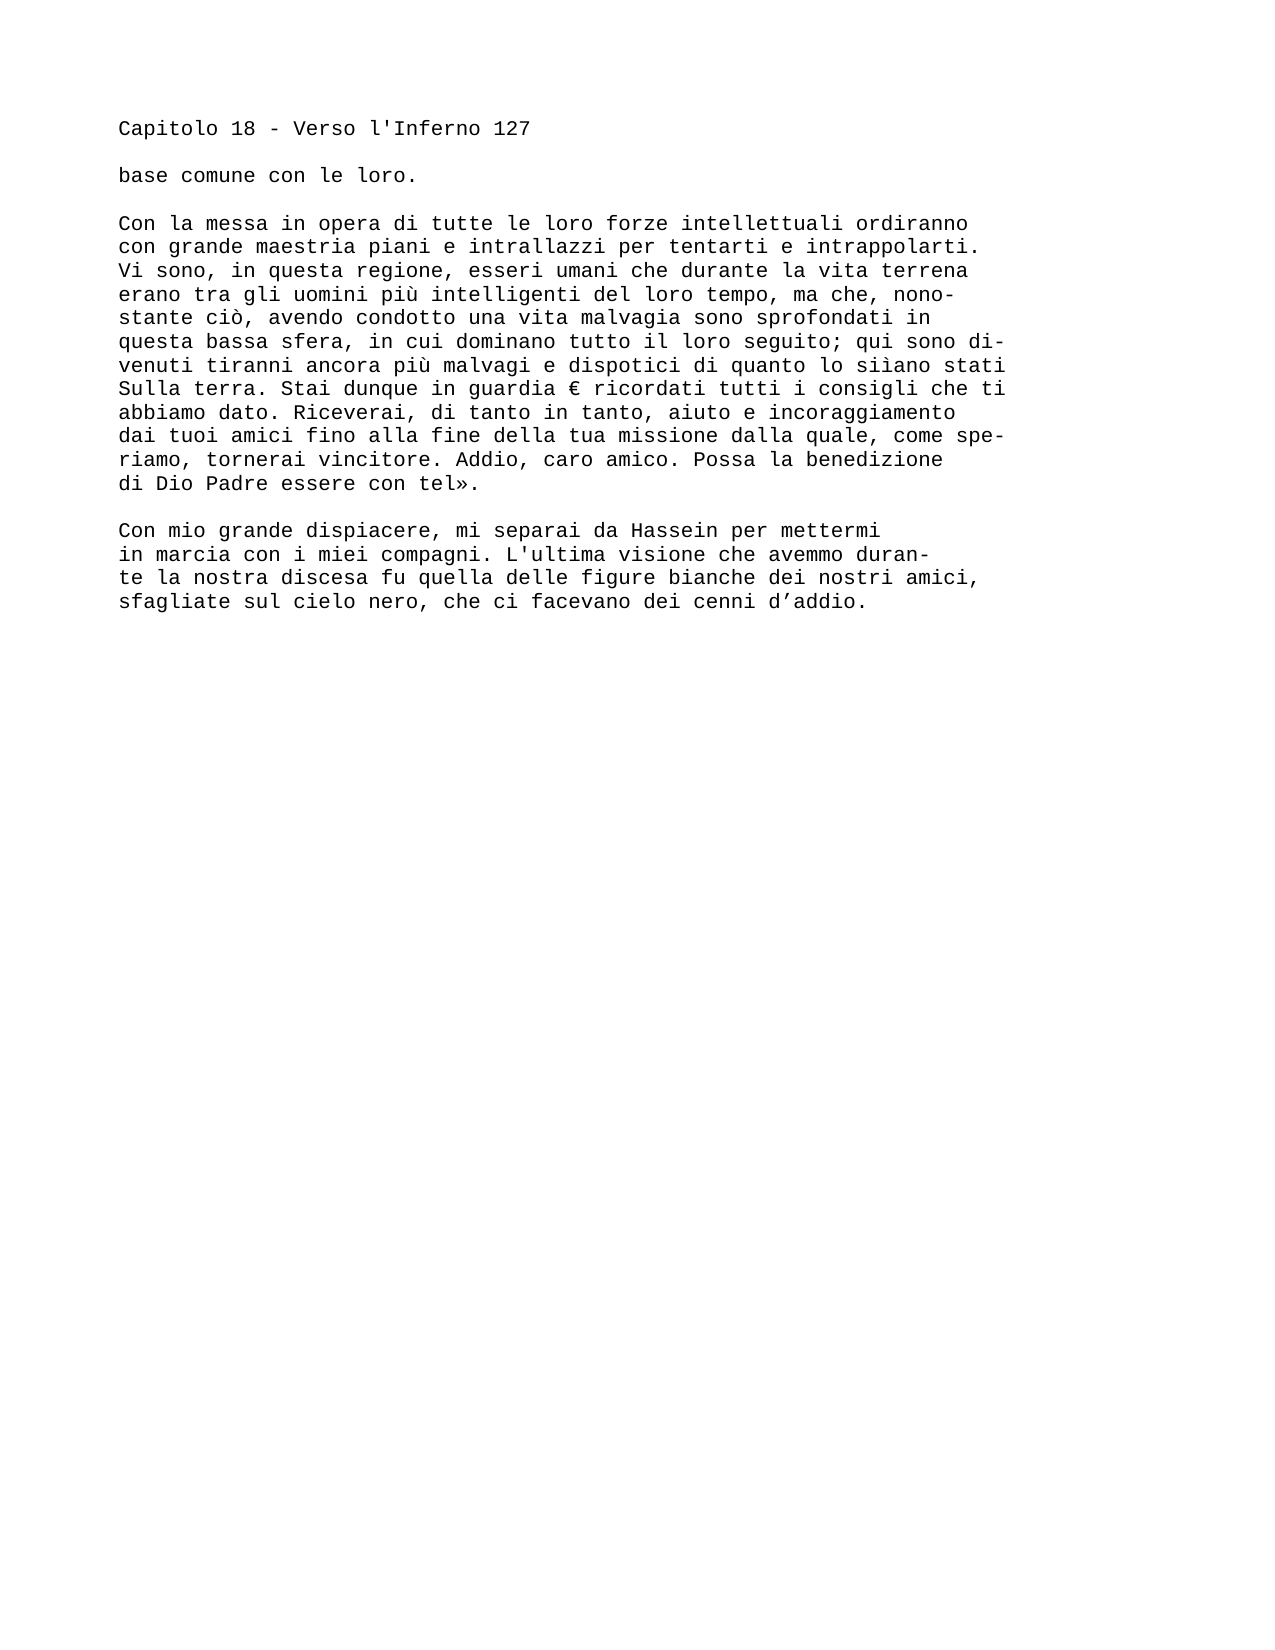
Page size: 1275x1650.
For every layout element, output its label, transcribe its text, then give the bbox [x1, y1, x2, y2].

text abbiamo dato. Riceverai, di tanto in tanto, aiuto e incoraggiamento [118, 402, 1157, 426]
text erano tra gli uomini più intelligenti del loro tempo, ma che, nono- [118, 284, 1157, 307]
text stante ciò, avendo condotto una vita malvagia sono sprofondati in [118, 307, 1157, 331]
text sfagliate sul cielo nero, che ci facevano dei cenni d’addio. [118, 591, 1157, 615]
text con grande maestria piani e intrallazzi per tentarti e intrappolarti. [118, 236, 1157, 260]
text Vi sono, in questa regione, esseri umani che durante la vita terrena [118, 260, 1157, 284]
text te la nostra discesa fu quella delle figure bianche dei nostri amici, [118, 567, 1157, 591]
text in marcia con i miei compagni. L'ultima visione che avemmo duran- [118, 544, 1157, 567]
text Con la messa in opera di tutte le loro forze intellettuali ordiranno [118, 213, 1157, 236]
text Capitolo 18 - Verso l'Inferno 127 [118, 118, 1157, 142]
text questa bassa sfera, in cui dominano tutto il loro seguito; qui sono di- [118, 331, 1157, 354]
text di Dio Padre essere con tel». [118, 473, 1157, 496]
text riamo, tornerai vincitore. Addio, caro amico. Possa la benedizione [118, 449, 1157, 473]
text Con mio grande dispiacere, mi separai da Hassein per mettermi [118, 520, 1157, 544]
text Sulla terra. Stai dunque in guardia € ricordati tutti i consigli che ti [118, 378, 1157, 402]
text dai tuoi amici fino alla fine della tua missione dalla quale, come spe- [118, 426, 1157, 449]
text venuti tiranni ancora più malvagi e dispotici di quanto lo siìano stati [118, 354, 1157, 378]
text base comune con le loro. [118, 165, 1157, 189]
